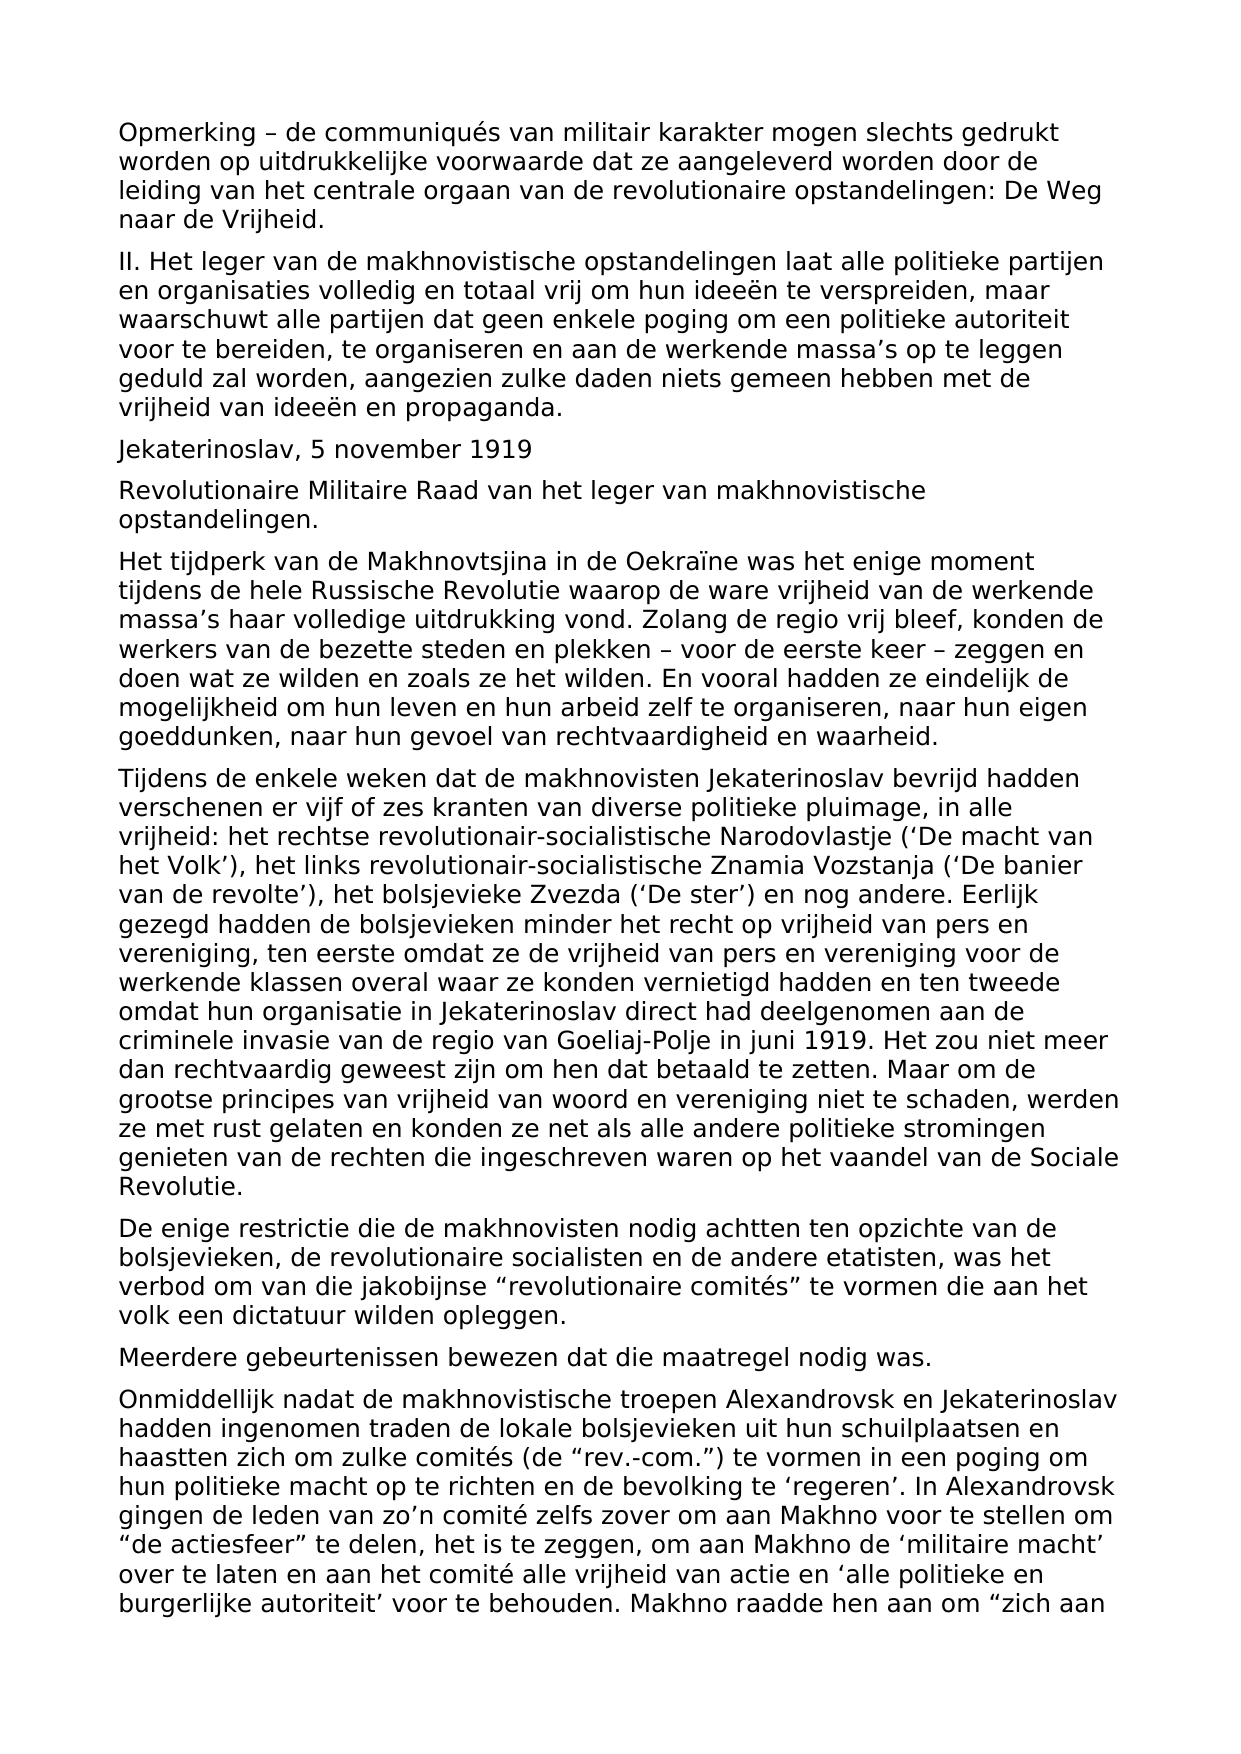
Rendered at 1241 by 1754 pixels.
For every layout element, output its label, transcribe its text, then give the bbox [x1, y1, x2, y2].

text Revolutionaire Militaire Raad van het leger van makhnovistische opstandelingen. [118, 476, 1122, 535]
text II. Het leger van de makhnovistische opstandelingen laat alle politieke partijen en organisaties volledig en totaal vrij om hun ideeën te verspreiden, maar waarschuwt alle partijen dat geen enkele poging om een politieke autoriteit voor te bereiden, te organiseren en aan de werkende massa’s op te leggen geduld zal worden, aangezien zulke daden niets gemeen hebben met de vrijheid van ideeën en propaganda. [118, 247, 1122, 422]
text Jekaterinoslav, 5 november 1919 [118, 435, 1122, 464]
text Meerdere gebeurtenissen bewezen dat die maatregel nodig was. [118, 1343, 1122, 1372]
text Opmerking – de communiqués van militair karakter mogen slechts gedrukt worden op uitdrukkelijke voorwaarde dat ze aangeleverd worden door de leiding van het centrale orgaan van de revolutionaire opstandelingen: De Weg naar de Vrijheid. [118, 118, 1122, 235]
text Onmiddellijk nadat de makhnovistische troepen Alexandrovsk en Jekaterinoslav hadden ingenomen traden de lokale bolsjevieken uit hun schuilplaatsen en haastten zich om zulke comités (de “rev.-com.”) te vormen in een poging om hun politieke macht op te richten en de bevolking te ‘regeren’. In Alexandrovsk gingen de leden van zo’n comité zelfs zover om aan Makhno voor te stellen om “de actiesfeer” te delen, het is te zeggen, om aan Makhno de ‘militaire macht’ over te laten en aan het comité alle vrijheid van actie en ‘alle politieke en burgerlijke autoriteit’ voor te behouden. Makhno raadde hen aan om “zich aan [118, 1385, 1122, 1618]
text Het tijdperk van de Makhnovtsjina in de Oekraïne was het enige moment tijdens de hele Russische Revolutie waarop de ware vrijheid van de werkende massa’s haar volledige uitdrukking vond. Zolang de regio vrij bleef, konden de werkers van de bezette steden en plekken – voor de eerste keer – zeggen en doen wat ze wilden en zoals ze het wilden. En vooral hadden ze eindelijk de mogelijkheid om hun leven en hun arbeid zelf te organiseren, naar hun eigen goeddunken, naar hun gevoel van rechtvaardigheid en waarheid. [118, 547, 1122, 751]
text De enige restrictie die de makhnovisten nodig achtten ten opzichte van de bolsjevieken, de revolutionaire socialisten en de andere etatisten, was het verbod om van die jakobijnse “revolutionaire comités” te vormen die aan het volk een dictatuur wilden opleggen. [118, 1214, 1122, 1331]
text Tijdens de enkele weken dat de makhnovisten Jekaterinoslav bevrijd hadden verschenen er vijf of zes kranten van diverse politieke pluimage, in alle vrijheid: het rechtse revolutionair-socialistische Narodovlastje (‘De macht van het Volk’), het links revolutionair-socialistische Znamia Vozstanja (‘De banier van de revolte’), het bolsjevieke Zvezda (‘De ster’) en nog andere. Eerlijk gezegd hadden de bolsjevieken minder het recht op vrijheid van pers en vereniging, ten eerste omdat ze de vrijheid van pers en vereniging voor de werkende klassen overal waar ze konden vernietigd hadden en ten tweede omdat hun organisatie in Jekaterinoslav direct had deelgenomen aan de criminele invasie van de regio van Goeliaj-Polje in juni 1919. Het zou niet meer dan rechtvaardig geweest zijn om hen dat betaald te zetten. Maar om de grootse principes van vrijheid van woord en vereniging niet te schaden, werden ze met rust gelaten en konden ze net als alle andere politieke stromingen genieten van de rechten die ingeschreven waren op het vaandel van de Sociale Revolutie. [118, 764, 1122, 1201]
